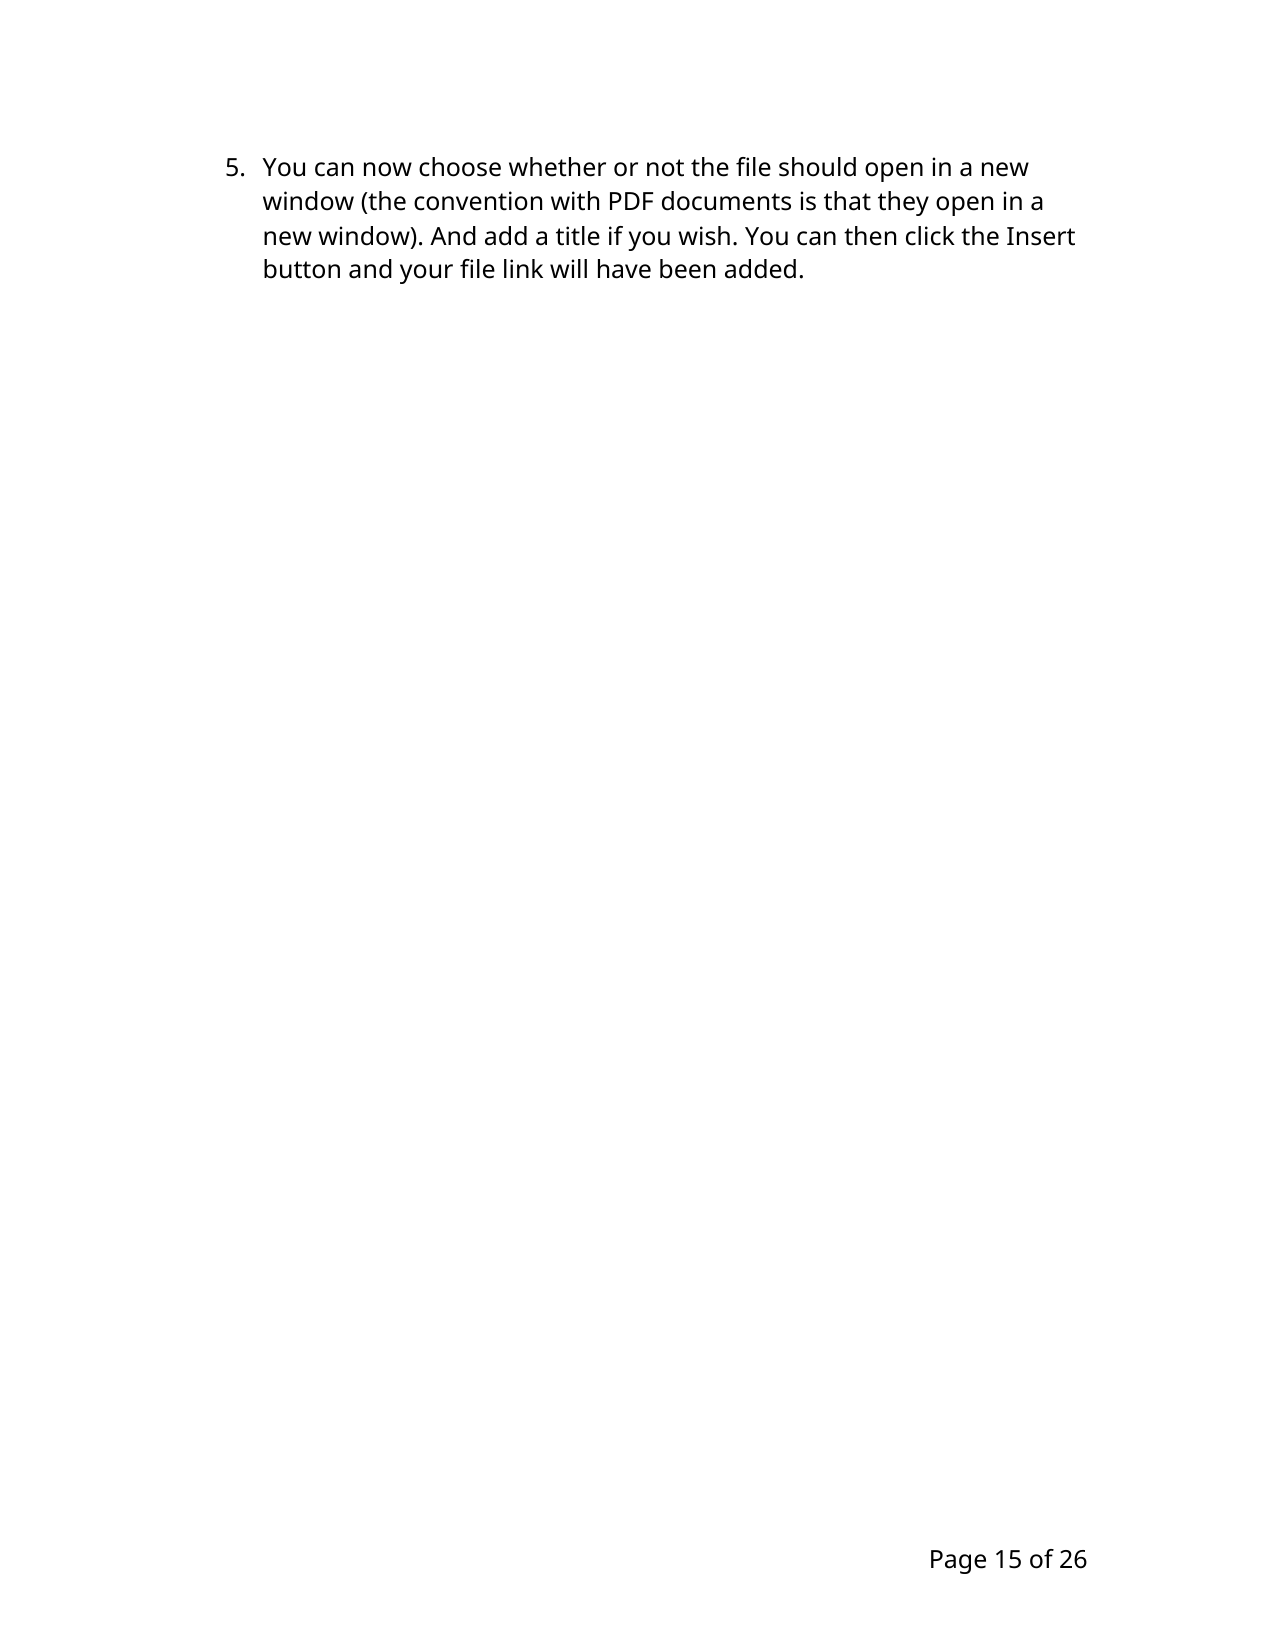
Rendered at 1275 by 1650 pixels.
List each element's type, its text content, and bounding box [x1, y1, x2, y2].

list You can now choose whether or not the file should open in a new window (the convention with PDF documents is that they open in a new window). And add a title if you wish. You can then click the Insert button and your file link will have been added. [225, 150, 1087, 286]
